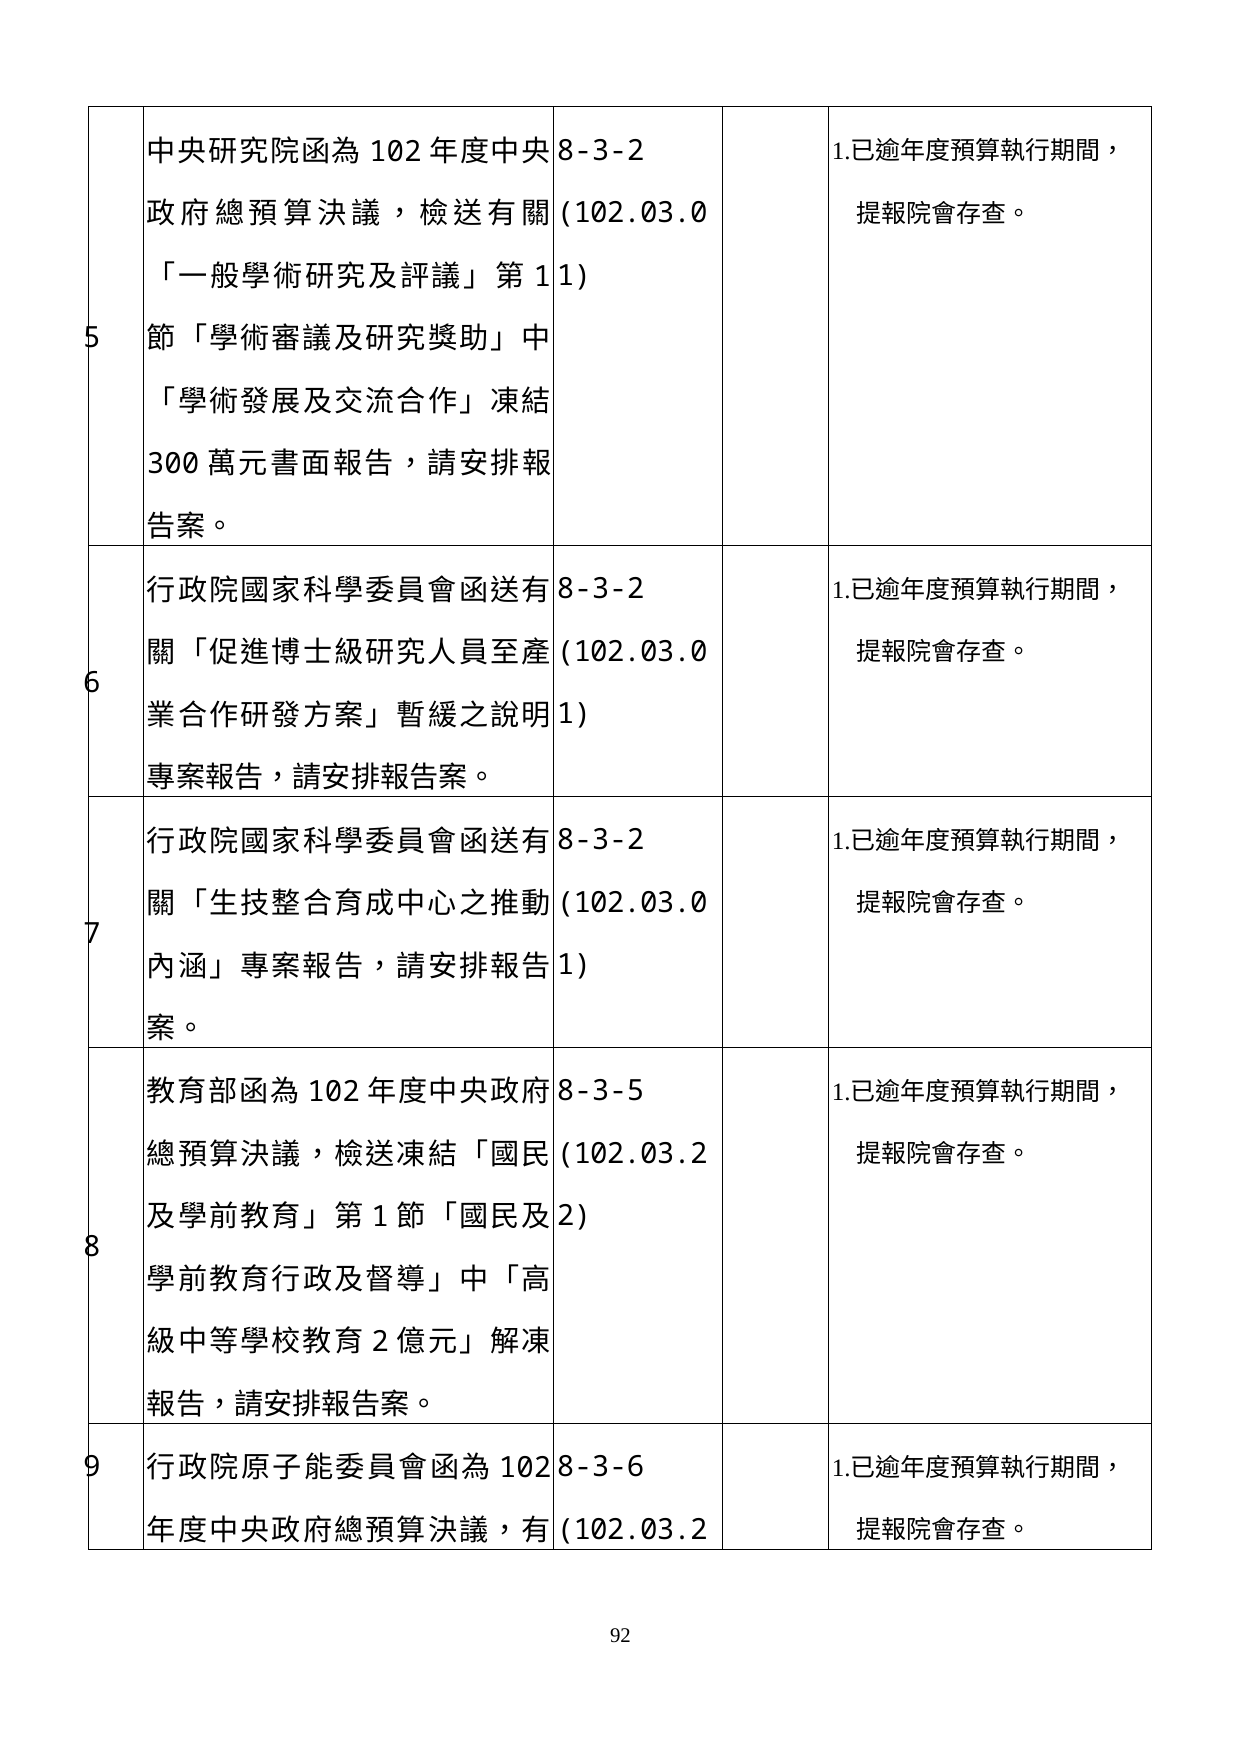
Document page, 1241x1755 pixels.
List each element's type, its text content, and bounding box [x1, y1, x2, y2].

table_cell [723, 1424, 828, 1549]
table_cell 8-3-2 (102.03.01) [554, 107, 722, 544]
table_cell [723, 546, 828, 796]
table_cell [723, 1048, 828, 1423]
table_cell [89, 797, 143, 1047]
table_cell 行政院原子能委員會函為102年度中央政府總預算決議，有 [144, 1424, 553, 1549]
table_cell [89, 546, 143, 796]
table_cell 教育部函為102年度中央政府總預算決議，檢送凍結「國民及學前教育」第1節「國民及學前教育行政及督導」中「高級中等學校教育2億元」解凍報告，請安排報告案。 [144, 1048, 553, 1423]
table_cell [89, 336, 95, 345]
table_cell 中央研究院函為102年度中央政府總預算決議，檢送有關「一般學術研究及評議」第1節「學術審議及研究獎助」中「學術發展及交流合作」凍結300萬元書面報告，請安排報告案。 [144, 107, 553, 544]
table_cell 8-3-2 (102.03.01) [554, 797, 722, 1047]
table_cell 1.已逾年度預算執行期間，提報院會存查。 [829, 546, 1151, 796]
table_cell [89, 107, 143, 544]
table_cell [89, 1457, 96, 1466]
table_cell 8-3-2 (102.03.01) [554, 546, 722, 796]
table_cell 1.已逾年度預算執行期間，提報院會存查。 [829, 107, 1151, 544]
table_cell 1.已逾年度預算執行期間，提報院會存查。 [829, 1048, 1151, 1423]
table_cell 行政院國家科學委員會函送有關「促進博士級研究人員至產業合作研發方案」暫緩之說明專案報告，請安排報告案。 [144, 546, 553, 796]
table_cell 1.已逾年度預算執行期間，提報院會存查。 [829, 1424, 1151, 1549]
table_cell [723, 797, 828, 1047]
table_cell [89, 1424, 143, 1549]
table_cell [89, 1246, 96, 1254]
table_cell [89, 1237, 95, 1244]
table_cell 8-3-5 (102.03.22) [554, 1048, 722, 1423]
table_cell [89, 1467, 96, 1474]
table_cell [89, 925, 96, 940]
table_cell 1.已逾年度預算執行期間，提報院會存查。 [829, 797, 1151, 1047]
table_cell [89, 681, 96, 690]
table_cell 行政院國家科學委員會函送有關「生技整合育成中心之推動內涵」專案報告，請安排報告案。 [144, 797, 553, 1047]
table_cell [723, 107, 828, 544]
table_cell 8-3-6 (102.03.2 [554, 1424, 722, 1549]
table_cell [89, 1048, 143, 1423]
